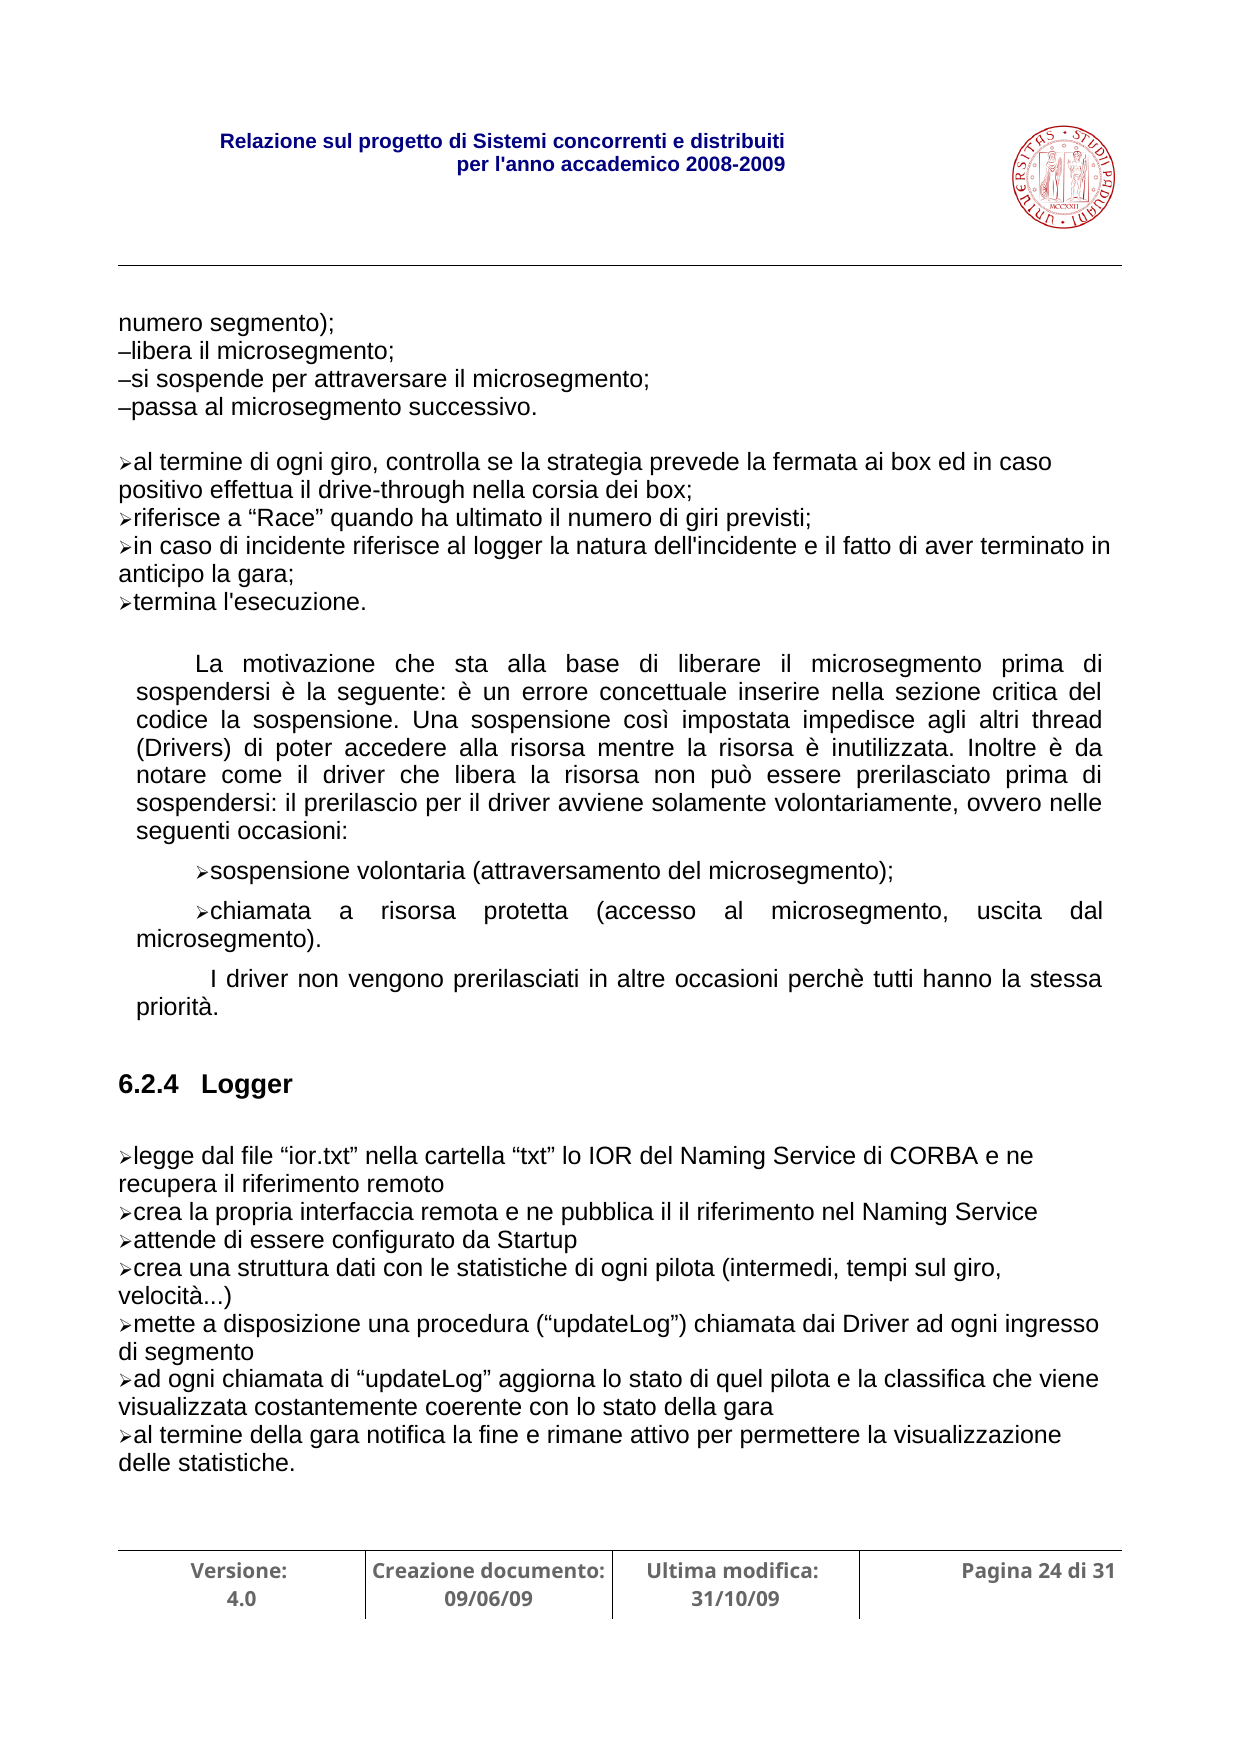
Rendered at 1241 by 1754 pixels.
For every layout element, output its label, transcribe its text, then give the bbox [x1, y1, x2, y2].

list sospensione volontaria (attraversamento del microsegmento); [136, 857, 1104, 885]
list riferisce a “Race” quando ha ultimato il numero di giri previsti; [118, 504, 1122, 532]
list legge dal file “ior.txt” nella cartella “txt” lo IOR del Naming Service di CORBA e ne recupera il riferimento remoto [118, 1142, 1122, 1198]
list passa al microsegmento successivo. [118, 392, 1122, 420]
list numero segmento); [118, 309, 1122, 337]
list libera il microsegmento; [118, 337, 1122, 364]
list crea la propria interfaccia remota e ne pubblica il il riferimento nel Naming Service [118, 1198, 1122, 1226]
list si sospende per attraversare il microsegmento; [118, 364, 1122, 392]
list ad ogni chiamata di “updateLog” aggiorna lo stato di quel pilota e la classifica che viene visualizzata costantemente coerente con lo stato della gara [118, 1365, 1122, 1421]
list chiamata a risorsa protetta (accesso al microsegmento, uscita dal microsegmento). [136, 897, 1104, 952]
list al termine della gara notifica la fine e rimane attivo per permettere la visualizzazione delle statistiche. [118, 1421, 1122, 1477]
list al termine di ogni giro, controlla se la strategia prevede la fermata ai box ed in caso positivo effettua il drive-through nella corsia dei box; [118, 448, 1122, 504]
list mette a disposizione una procedura (“updateLog”) chiamata dai Driver ad ogni ingresso di segmento [118, 1309, 1122, 1365]
list attende di essere configurato da Startup [118, 1226, 1122, 1253]
text I driver non vengono prerilasciati in altre occasioni perchè tutti hanno la stessa priorità. [136, 964, 1104, 1020]
list in caso di incidente riferisce al logger la natura dell'incidente e il fatto di aver terminato in anticipo la gara; [118, 532, 1122, 588]
subtitle Logger [118, 1069, 1122, 1099]
text La motivazione che sta alla base di liberare il microsegmento prima di sospendersi è la seguente: è un errore concettuale inserire nella sezione critica del codice la sospensione. Una sospensione così impostata impedisce agli altri thread (Drivers) di poter accedere alla risorsa mentre la risorsa è inutilizzata. Inoltre è da notare come il driver che libera la risorsa non può essere prerilasciato prima di sospendersi: il prerilascio per il driver avviene solamente volontariamente, ovvero nelle seguenti occasioni: [136, 649, 1104, 845]
list termina l'esecuzione. [118, 588, 1122, 616]
list crea una struttura dati con le statistiche di ogni pilota (intermedi, tempi sul giro, velocità...) [118, 1253, 1122, 1309]
picture [1010, 123, 1117, 231]
